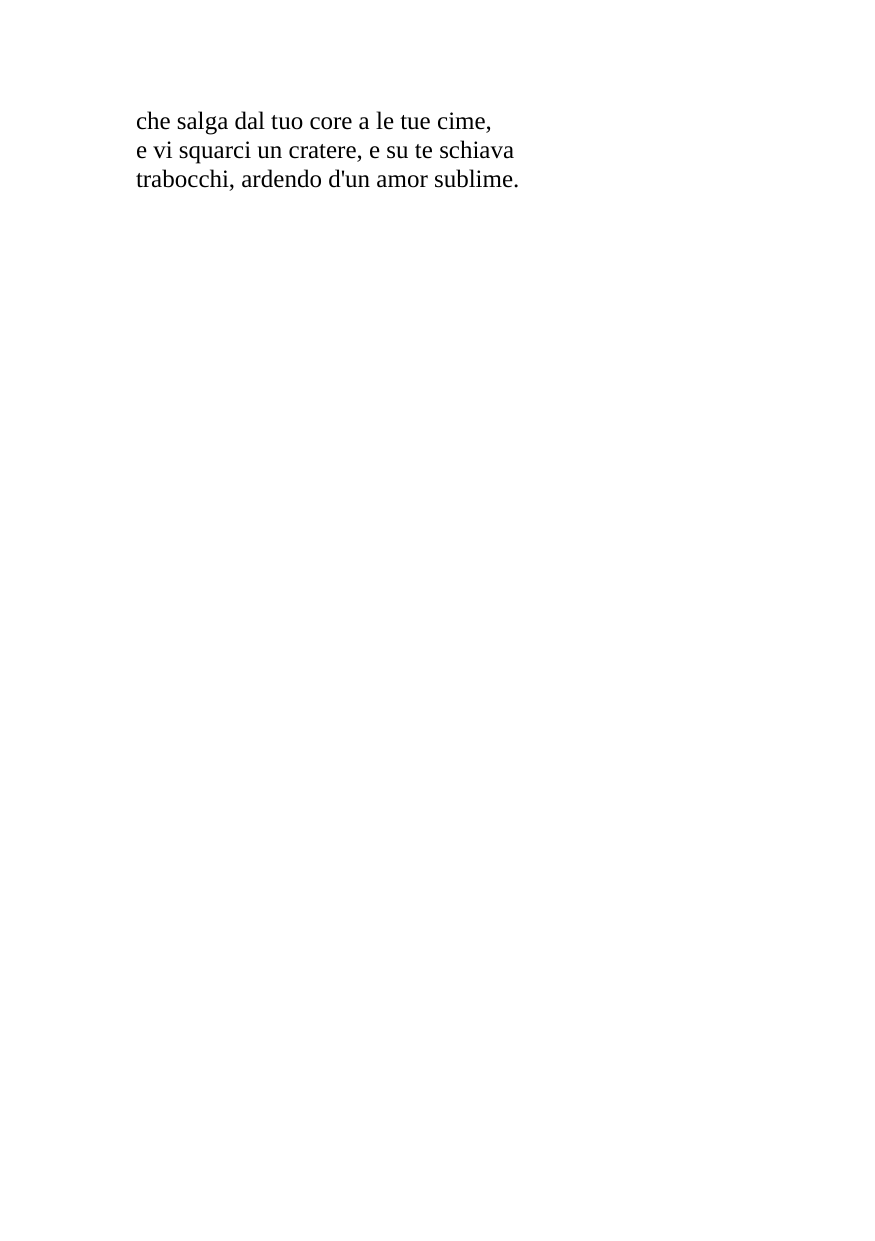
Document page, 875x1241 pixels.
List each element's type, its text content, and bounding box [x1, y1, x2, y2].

text e vi squarci un cratere, e su te schiava [106, 135, 768, 164]
text trabocchi, ardendo d'un amor sublime. [106, 164, 768, 192]
text che salga dal tuo core a le tue cime, [106, 106, 768, 135]
